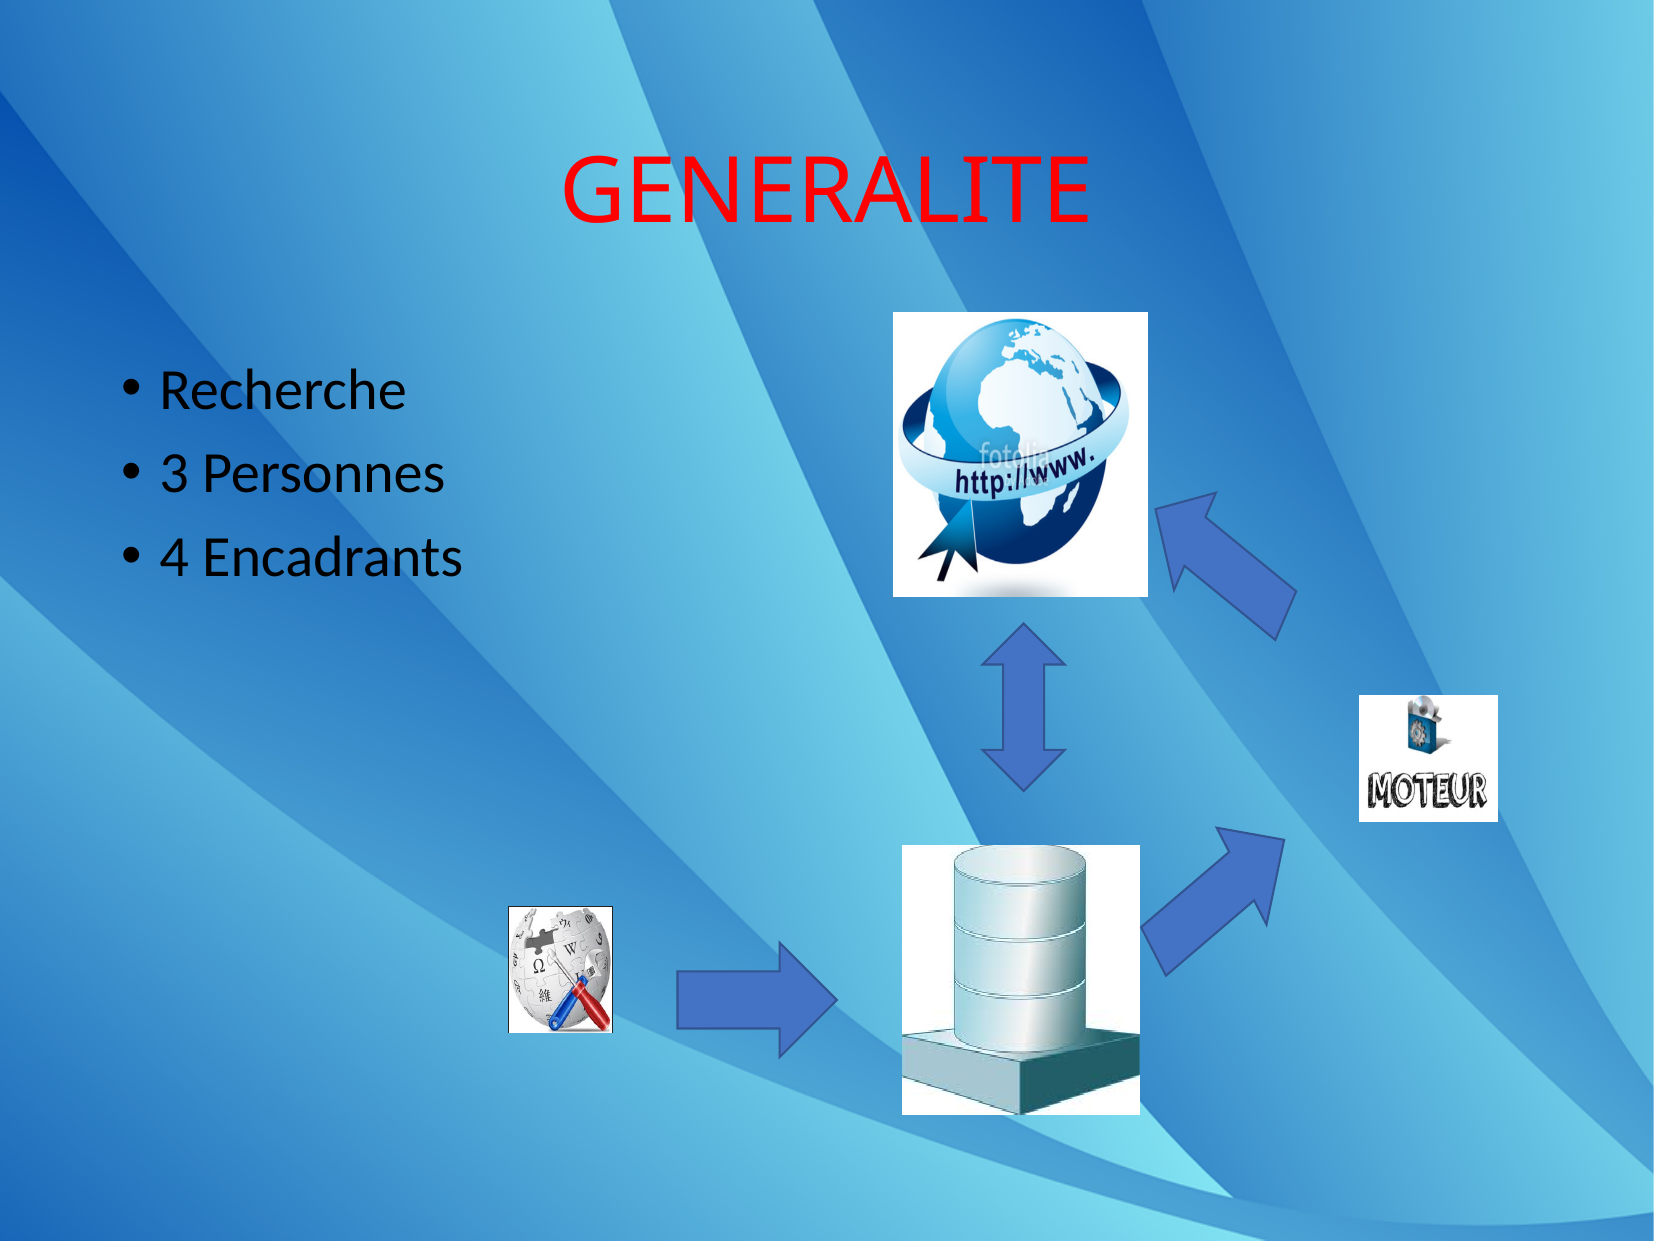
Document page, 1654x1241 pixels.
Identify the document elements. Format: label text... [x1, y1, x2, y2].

text_box Recherche 3 Personnes 4 Encadrants [106, 351, 1534, 1139]
picture [0, 0, 1654, 1241]
title GENERALITE [113, 65, 1540, 306]
